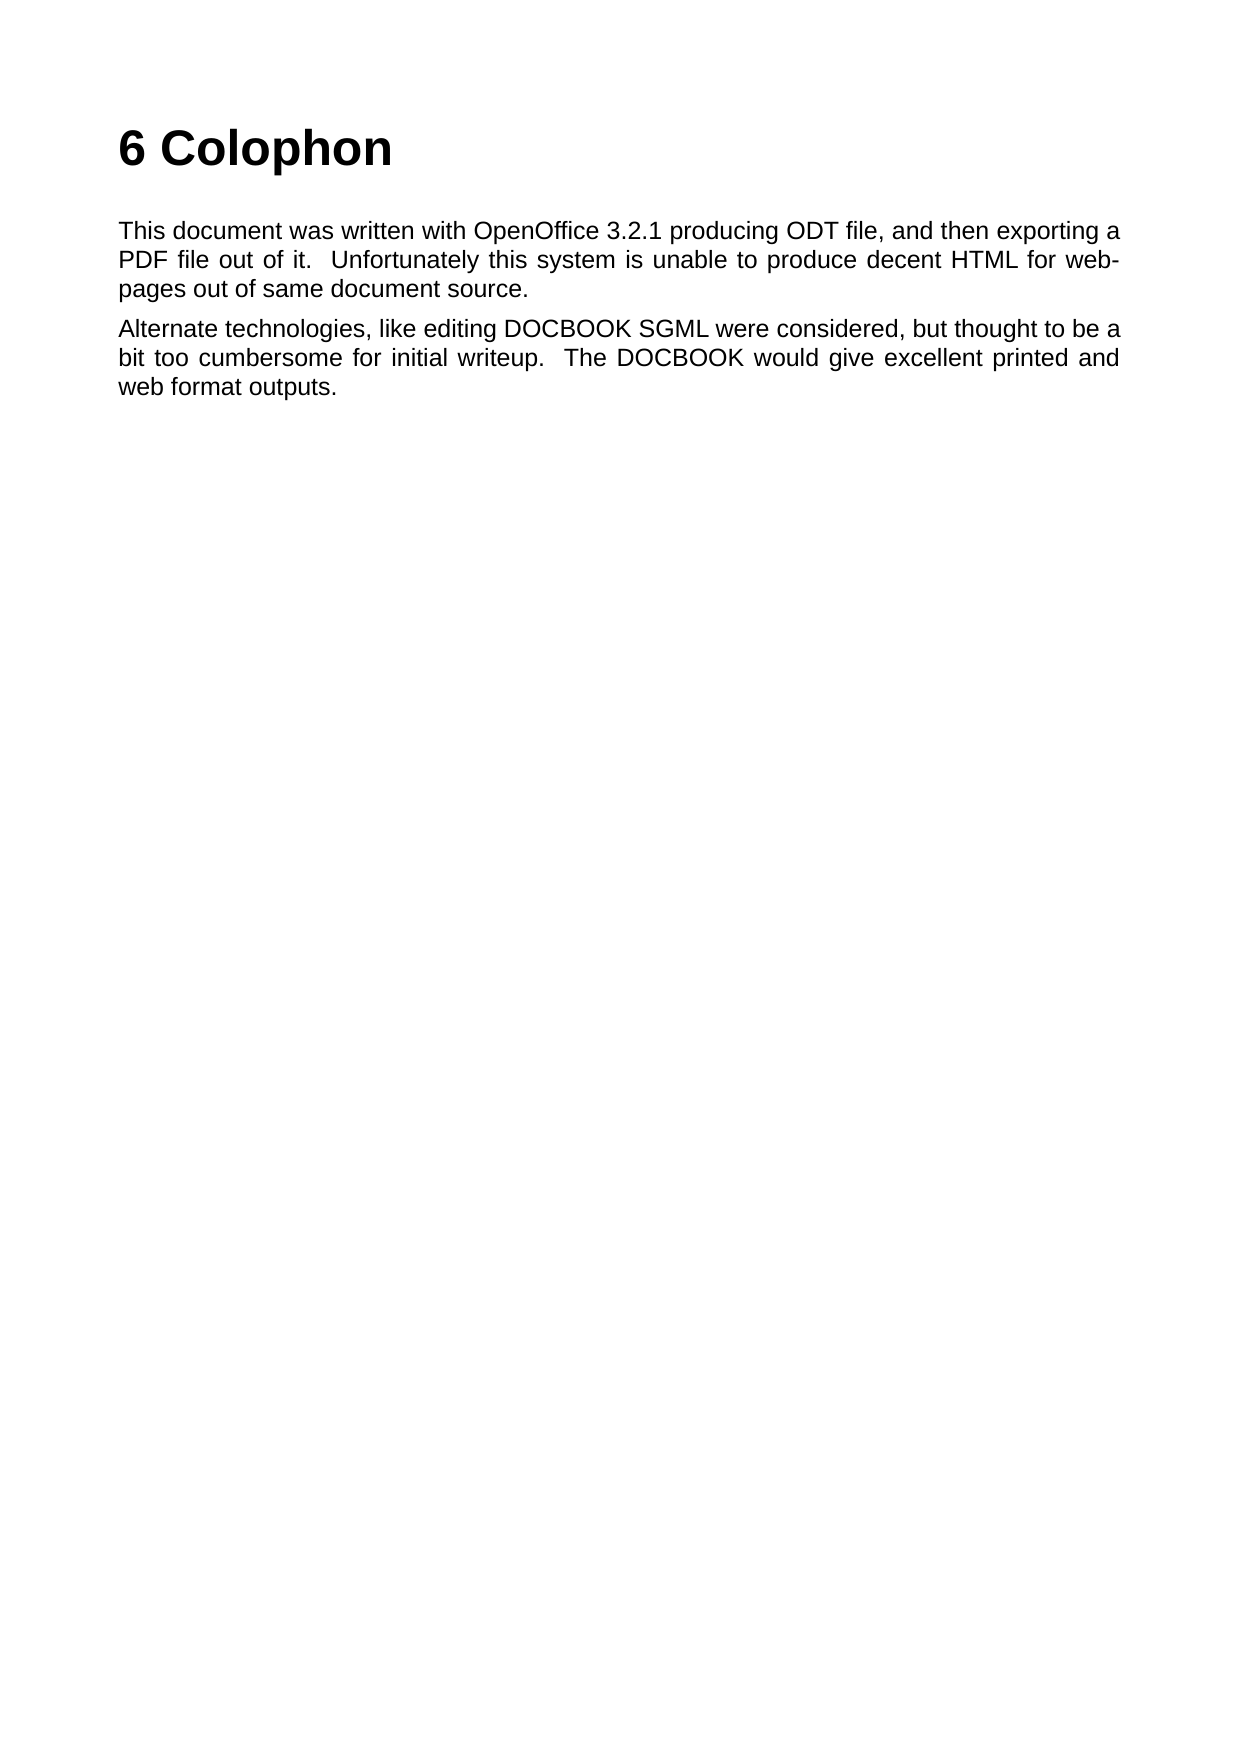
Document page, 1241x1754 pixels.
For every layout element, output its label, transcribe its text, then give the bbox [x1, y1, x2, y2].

subtitle Colophon [118, 118, 1122, 176]
text This document was written with OpenOffice 3.2.1 producing ODT file, and then exporting a PDF file out of it. Unfortunately this system is unable to produce decent HTML for web-pages out of same document source. [118, 216, 1122, 302]
text Alternate technologies, like editing DOCBOOK SGML were considered, but thought to be a bit too cumbersome for initial writeup. The DOCBOOK would give excellent printed and web format outputs. [118, 314, 1122, 400]
